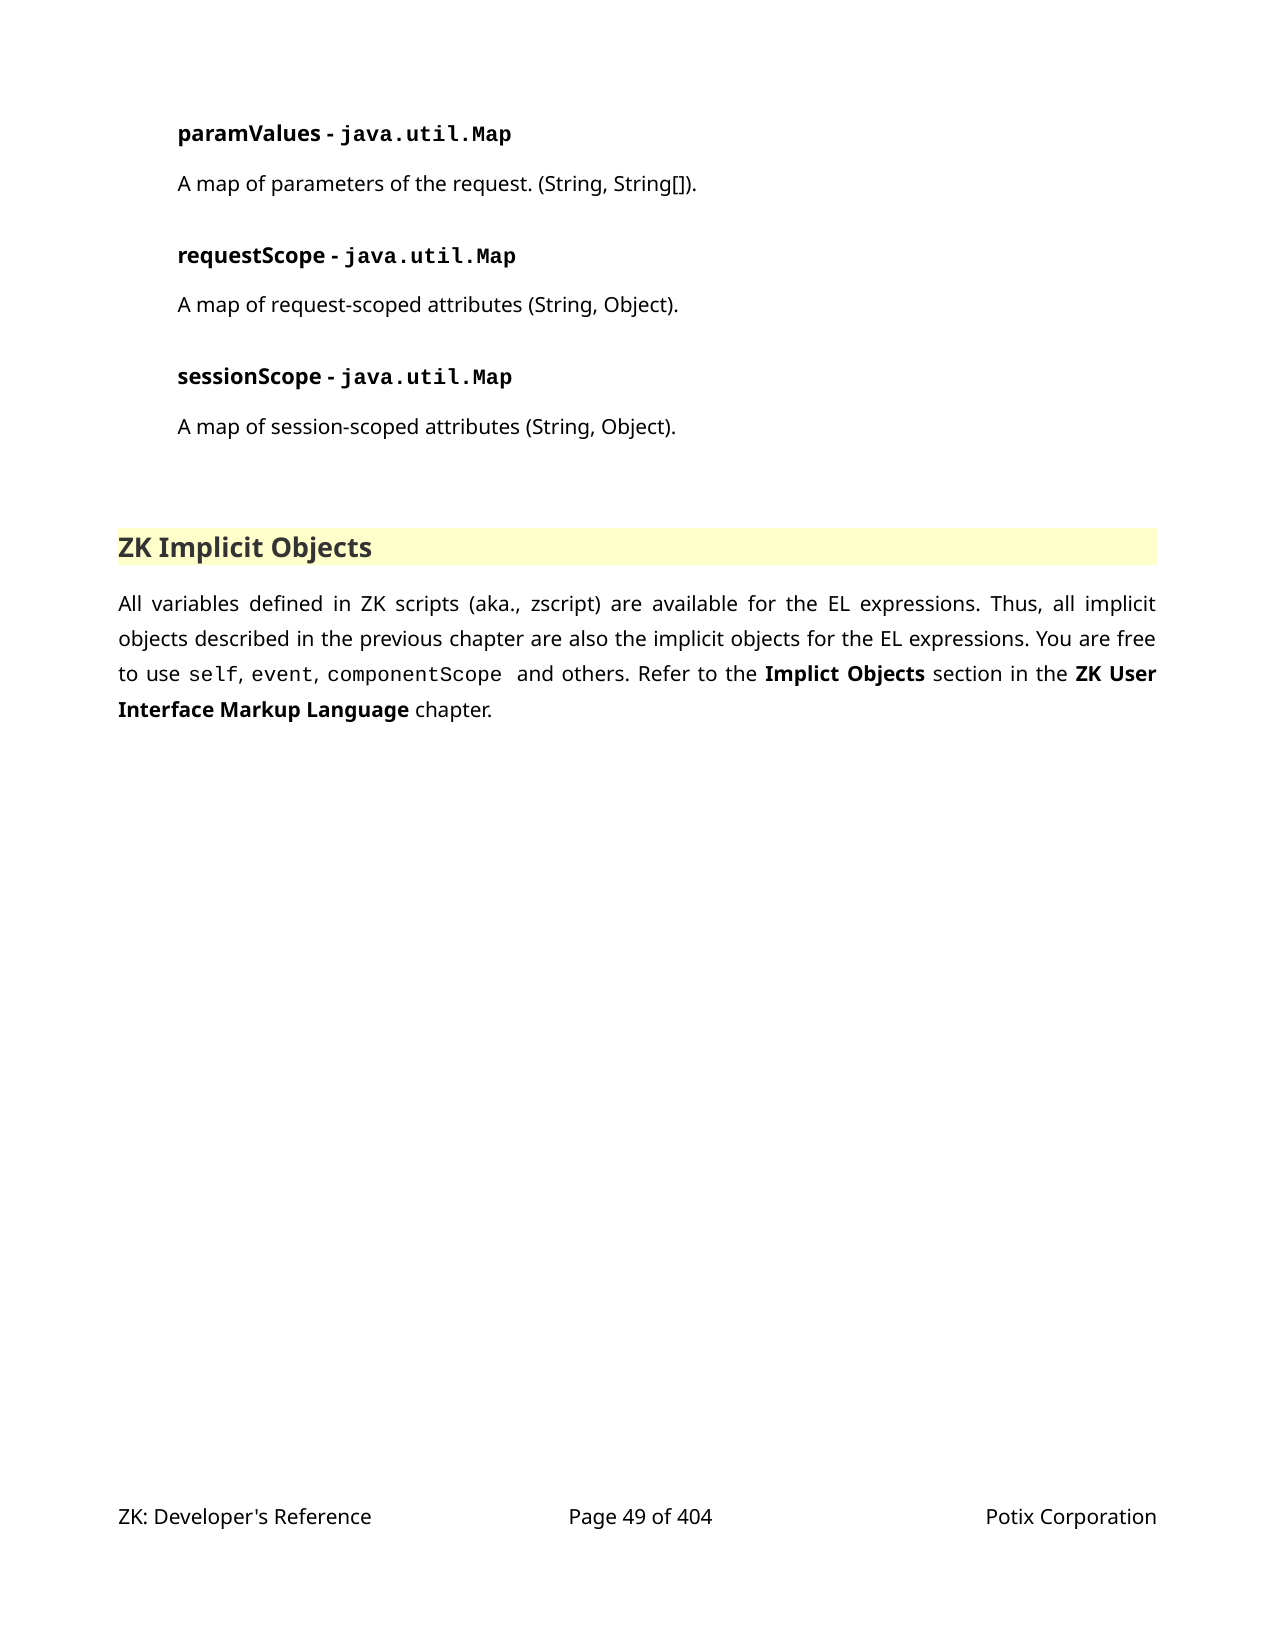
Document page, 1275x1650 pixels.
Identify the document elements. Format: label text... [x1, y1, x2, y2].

subtitle ZK Implicit Objects [118, 528, 1157, 565]
text A map of parameters of the request. (String, String[]). [177, 169, 1157, 197]
subtitle sessionScope - java.util.Map [177, 361, 1157, 391]
text A map of request-scoped attributes (String, Object). [177, 290, 1157, 318]
subtitle paramValues - java.util.Map [177, 118, 1157, 148]
text A map of session-scoped attributes (String, Object). [177, 412, 1157, 440]
text All variables defined in ZK scripts (aka., zscript) are available for the EL expressions. Thus, all implicit objects described in the previous chapter are also the implicit objects for the EL expressions. You are free to use self, event, componentScope and others. Refer to the Implict Objects section in the ZK User Interface Markup Language chapter. [118, 589, 1157, 723]
subtitle requestScope - java.util.Map [177, 239, 1157, 270]
